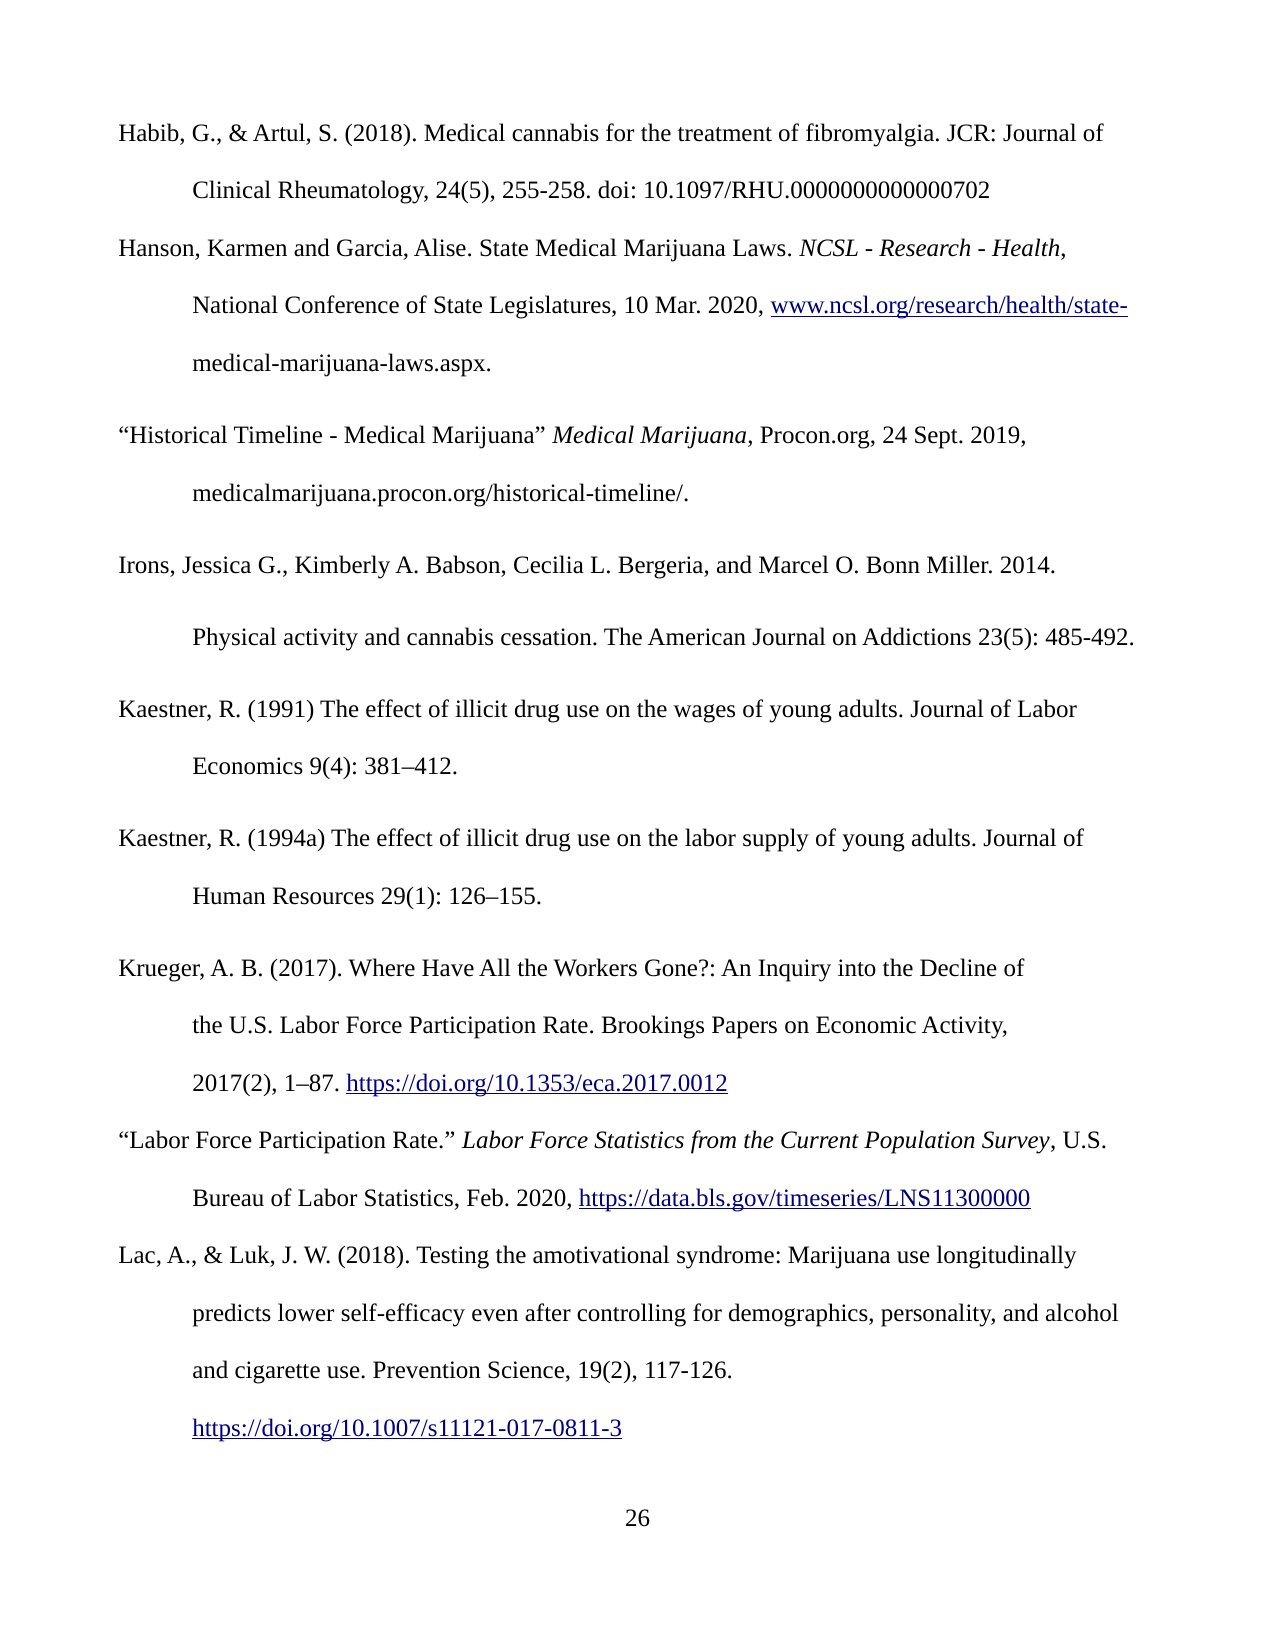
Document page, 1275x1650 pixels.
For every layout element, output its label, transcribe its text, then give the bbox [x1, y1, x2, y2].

text https://doi.org/10.1007/s11121-017-0811-3 [118, 1413, 1157, 1442]
text Irons, Jessica G., Kimberly A. Babson, Cecilia L. Bergeria, and Marcel O. Bonn Miller. 2014. [118, 550, 1157, 578]
text 2017(2), 1–87. https://doi.org/10.1353/eca.2017.0012 [118, 1068, 1157, 1097]
text Physical activity and cannabis cessation. The American Journal on Addictions 23(5): 485-492. [118, 622, 1157, 651]
text Habib, G., & Artul, S. (2018). Medical cannabis for the treatment of fibromyalgia. JCR: Journal of Clinical Rheumatology, 24(5), 255-258. doi: 10.1097/RHU.0000000000000702 [118, 118, 1157, 204]
text Krueger, A. B. (2017). Where Have All the Workers Gone?: An Inquiry into the Decline of [118, 953, 1157, 982]
text Kaestner, R. (1991) The effect of illicit drug use on the wages of young adults. Journal of Labor Economics 9(4): 381–412. [118, 694, 1157, 780]
text the U.S. Labor Force Participation Rate. Brookings Papers on Economic Activity, [118, 1011, 1157, 1039]
text “Labor Force Participation Rate.” Labor Force Statistics from the Current Population Survey, U.S. Bureau of Labor Statistics, Feb. 2020, https://data.bls.gov/timeseries/LNS11300000 [118, 1126, 1157, 1212]
text Lac, A., & Luk, J. W. (2018). Testing the amotivational syndrome: Marijuana use longitudinally predicts lower self-efficacy even after controlling for demographics, personality, and alcohol and cigarette use. Prevention Science, 19(2), 117-126. [118, 1241, 1157, 1384]
text “Historical Timeline - Medical Marijuana” Medical Marijuana, Procon.org, 24 Sept. 2019, medicalmarijuana.procon.org/historical-timeline/. [118, 420, 1157, 506]
text Hanson, Karmen and Garcia, Alise. State Medical Marijuana Laws. NCSL - Research - Health, National Conference of State Legislatures, 10 Mar. 2020, www.ncsl.org/research/health/state- medical-marijuana-laws.aspx. [118, 233, 1157, 377]
text Kaestner, R. (1994a) The effect of illicit drug use on the labor supply of young adults. Journal of Human Resources 29(1): 126–155. [118, 823, 1157, 910]
